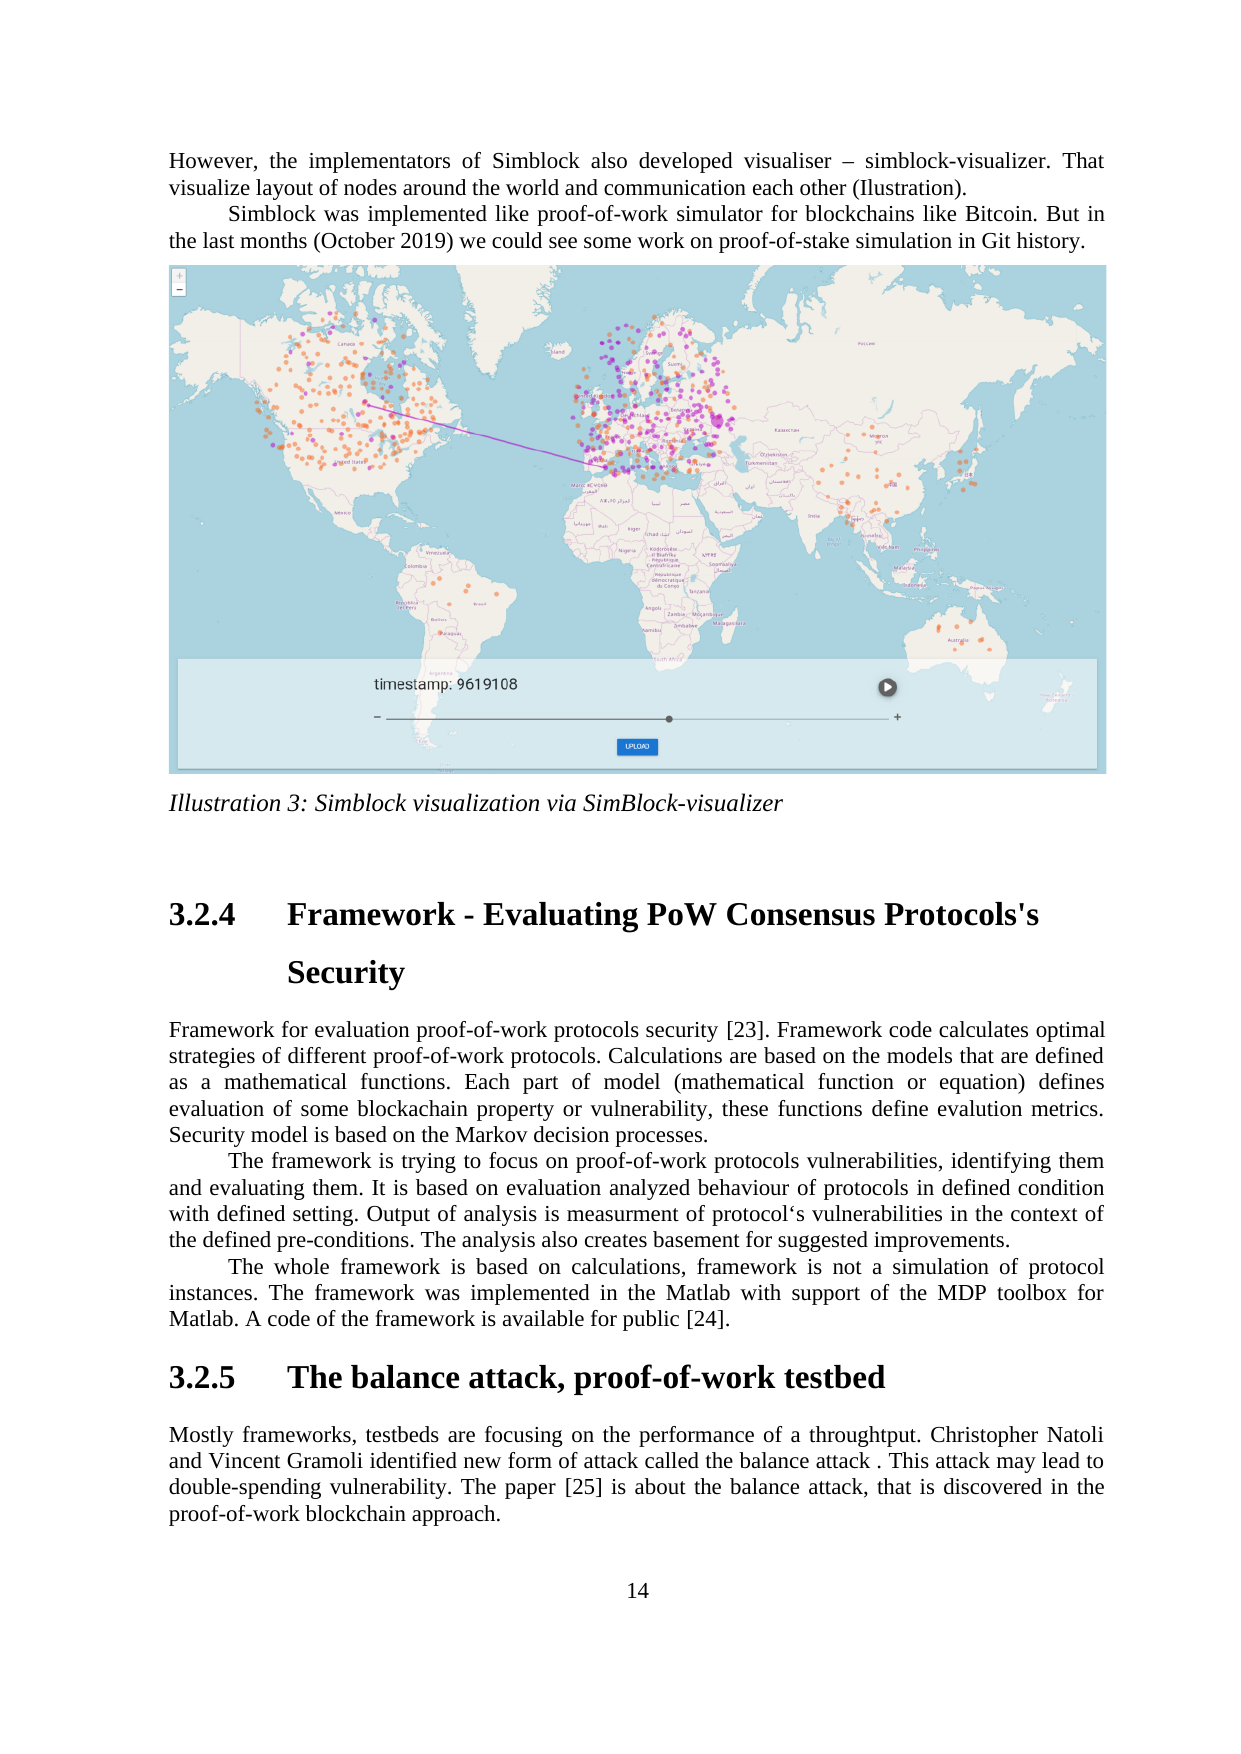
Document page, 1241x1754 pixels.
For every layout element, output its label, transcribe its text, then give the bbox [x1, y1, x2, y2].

text Illustration 3: Simblock visualization via SimBlock-visualizer [169, 774, 1106, 817]
text Simblock was implemented like proof-of-work simulator for blockchains like Bitcoin. But in the last months (October 2019) we could see some work on proof-of-stake simulation in Git history. [169, 200, 1106, 253]
text However, the implementators of Simblock also developed visualiser – simblock-visualizer. That visualize layout of nodes around the world and communication each other (Ilustration). [169, 148, 1106, 200]
text The framework is trying to focus on proof-of-work protocols vulnerabilities, identifying them and evaluating them. It is based on evaluation analyzed behaviour of protocols in defined condition with defined setting. Output of analysis is measurment of protocol‘s vulnerabilities in the context of the defined pre-conditions. The analysis also creates basement for suggested improvements. [169, 1147, 1106, 1253]
text Mostly frameworks, testbeds are focusing on the performance of a throughtput. Christopher Natoli and Vincent Gramoli identified new form of attack called the balance attack . This attack may lead to double-spending vulnerability. The paper [25] is about the balance attack, that is discovered in the proof-of-work blockchain approach. [169, 1421, 1106, 1526]
picture [168, 265, 1107, 774]
subtitle The balance attack, proof-of-work testbed [169, 1357, 1106, 1395]
text Framework for evaluation proof-of-work protocols security [23]. Framework code calculates optimal strategies of different proof-of-work protocols. Calculations are based on the models that are defined as a mathematical functions. Each part of model (mathematical function or equation) defines evaluation of some blockachain property or vulnerability, these functions define evalution metrics. Security model is based on the Markov decision processes. [169, 1016, 1106, 1147]
subtitle Framework - Evaluating PoW Consensus Protocols's Security [169, 894, 1106, 990]
text The whole framework is based on calculations, framework is not a simulation of protocol instances. The framework was implemented in the Matlab with support of the MDP toolbox for Matlab. A code of the framework is available for public [24]. [169, 1253, 1106, 1332]
